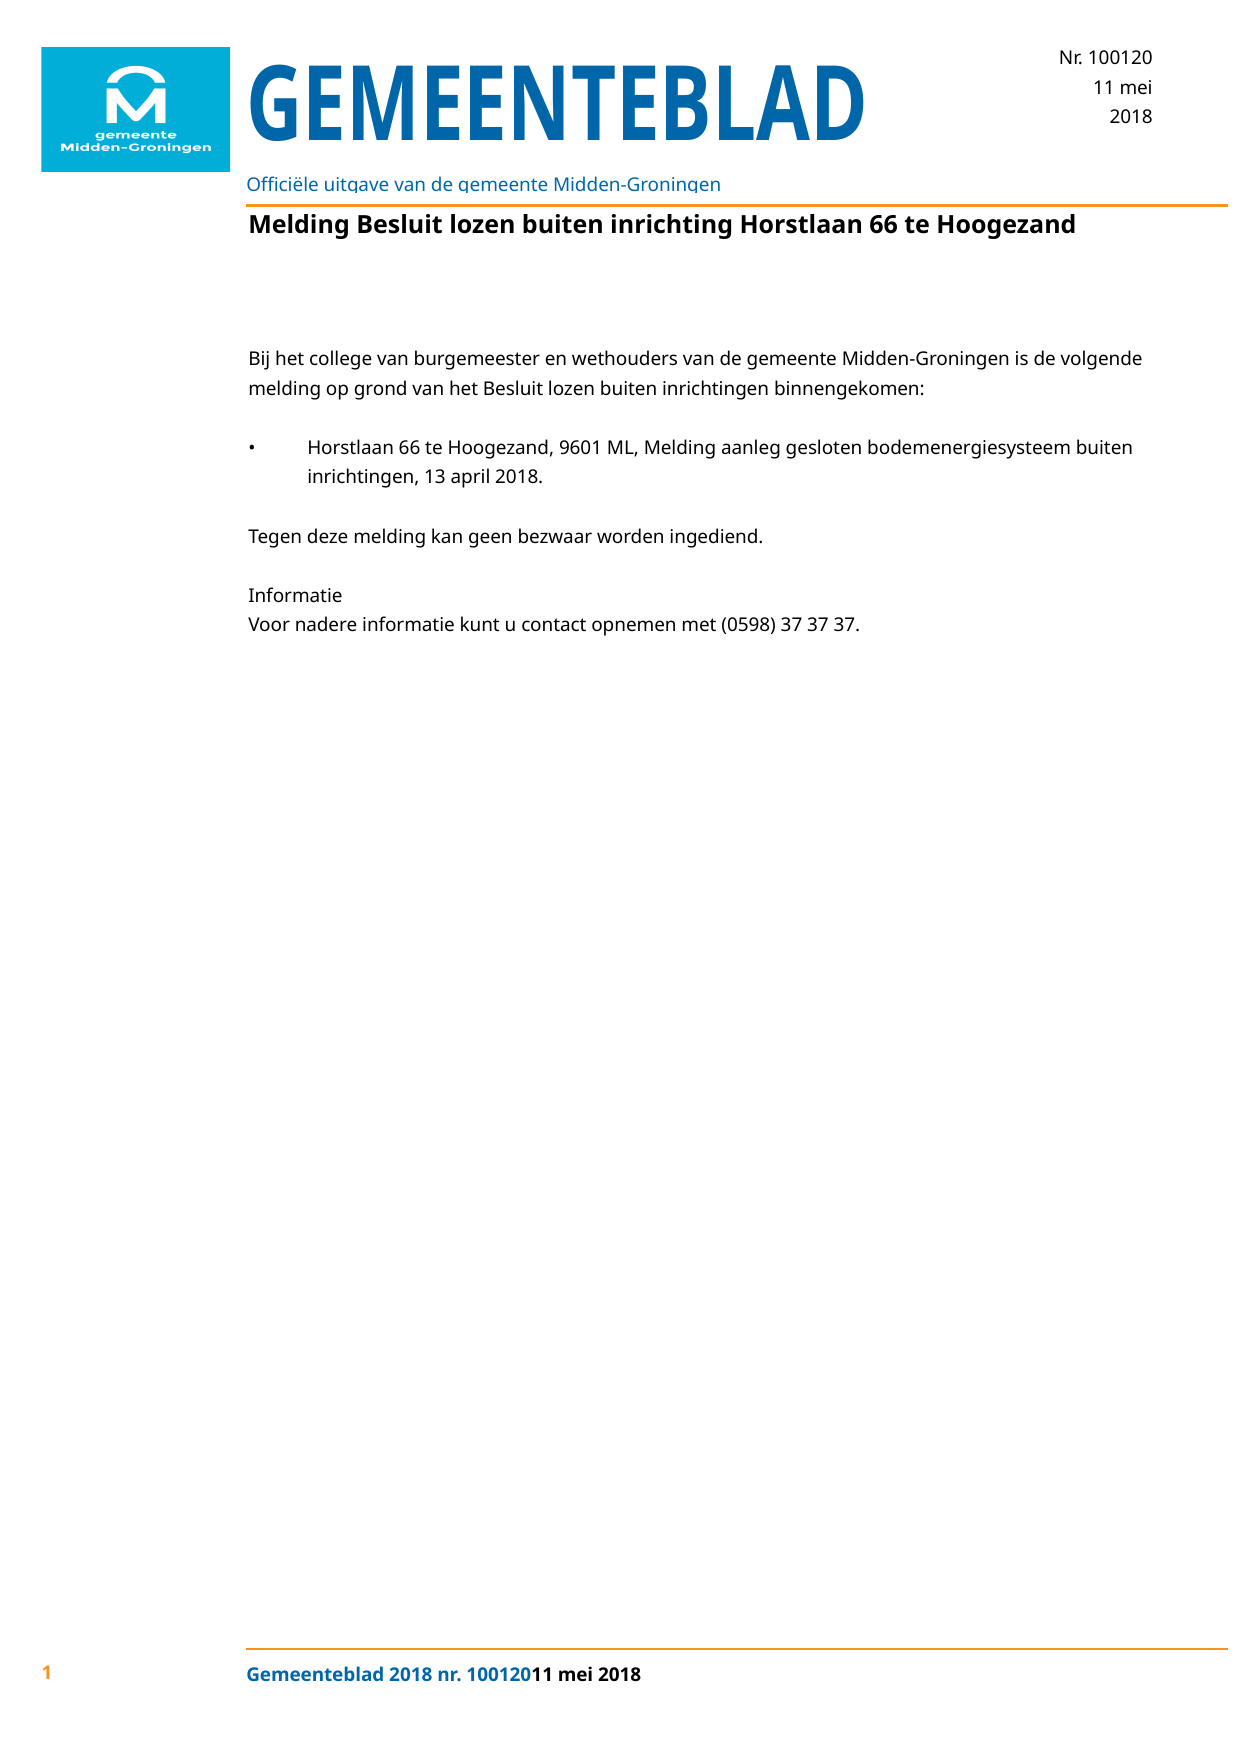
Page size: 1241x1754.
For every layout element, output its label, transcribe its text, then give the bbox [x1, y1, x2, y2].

text Tegen deze melding kan geen bezwaar worden ingediend. [248, 523, 1152, 548]
list Horstlaan 66 te Hoogezand, 9601 ML, Melding aanleg gesloten bodemenergiesysteem buiten inrichtingen, 13 april 2018. [248, 434, 1152, 489]
text Voor nadere informatie kunt u contact opnemen met (0598) 37 37 37. [248, 612, 1152, 637]
picture [107, 89, 165, 122]
text Informatie [248, 582, 1152, 608]
text Bij het college van burgemeester en wethouders van de gemeente Midden-Groningen is de volgende melding op grond van het Besluit lozen buiten inrichtingen binnengekomen: [248, 345, 1152, 401]
picture [184, 146, 190, 153]
picture [108, 66, 164, 82]
text Melding Besluit lozen buiten inrichting Horstlaan 66 te Hoogezand [248, 207, 1152, 241]
